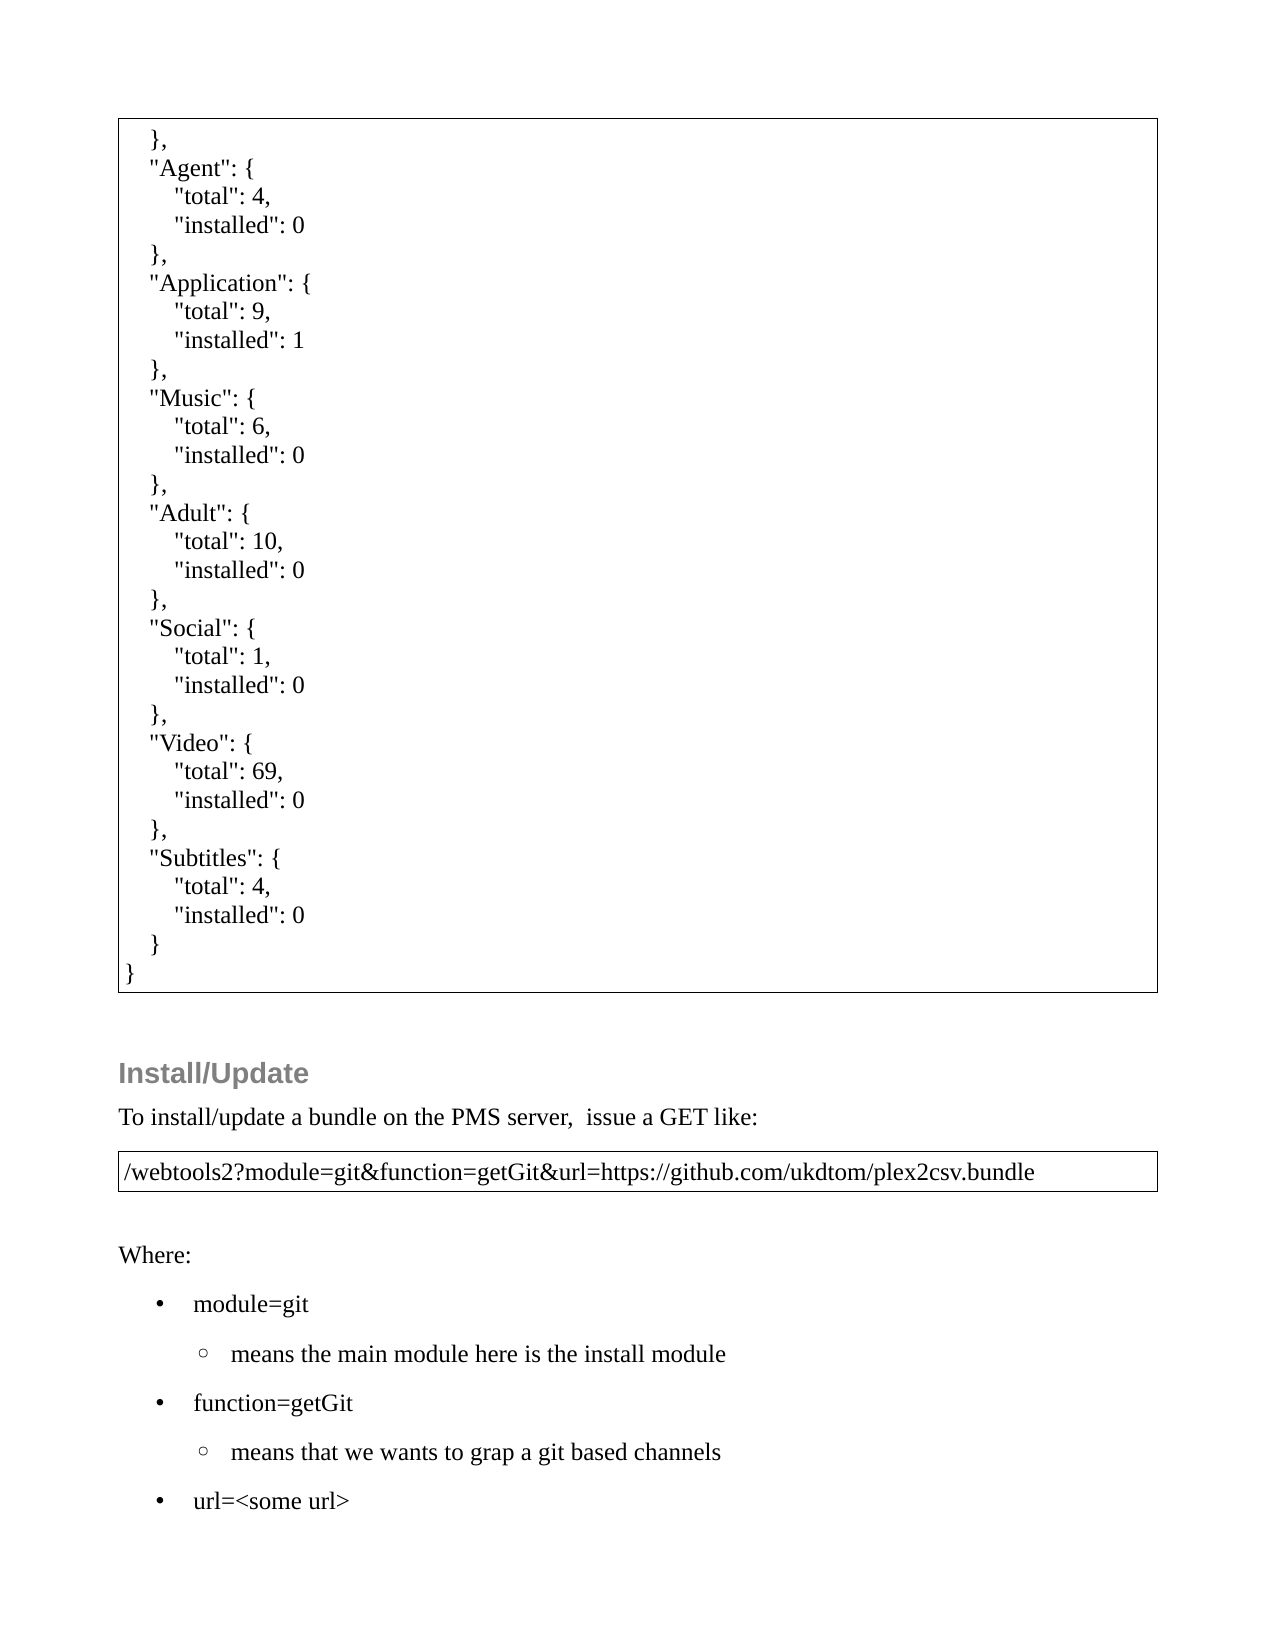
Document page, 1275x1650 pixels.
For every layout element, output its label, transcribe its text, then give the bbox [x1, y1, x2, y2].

text Where: [118, 1241, 1157, 1269]
text To install/update a bundle on the PMS server, issue a GET like: [118, 1102, 1157, 1131]
list means that we wants to grap a git based channels [193, 1437, 1157, 1466]
list function=getGit [156, 1388, 1157, 1416]
table_header /webtools2?module=git&function=getGit&url=https://github.com/ukdtom/plex2csv.bundle [119, 1152, 1157, 1191]
table_header }, "Agent": { "total": 4, "installed": 0 }, "Application": { "total": 9, "installed": 1 }, "Music": { "total": 6, "installed": 0 }, "Adult": { "total": 10, "installed": 0 }, "Social": { "total": 1, "installed": 0 }, "Video": { "total": 69, "installed": 0 }, "Subtitles": { "total": 4, "installed": 0 } } [119, 119, 1157, 992]
list url=<some url> [156, 1486, 1157, 1514]
subtitle Install/Update [118, 1056, 1157, 1089]
list means the main module here is the install module [193, 1339, 1157, 1367]
list module=git [156, 1289, 1157, 1318]
